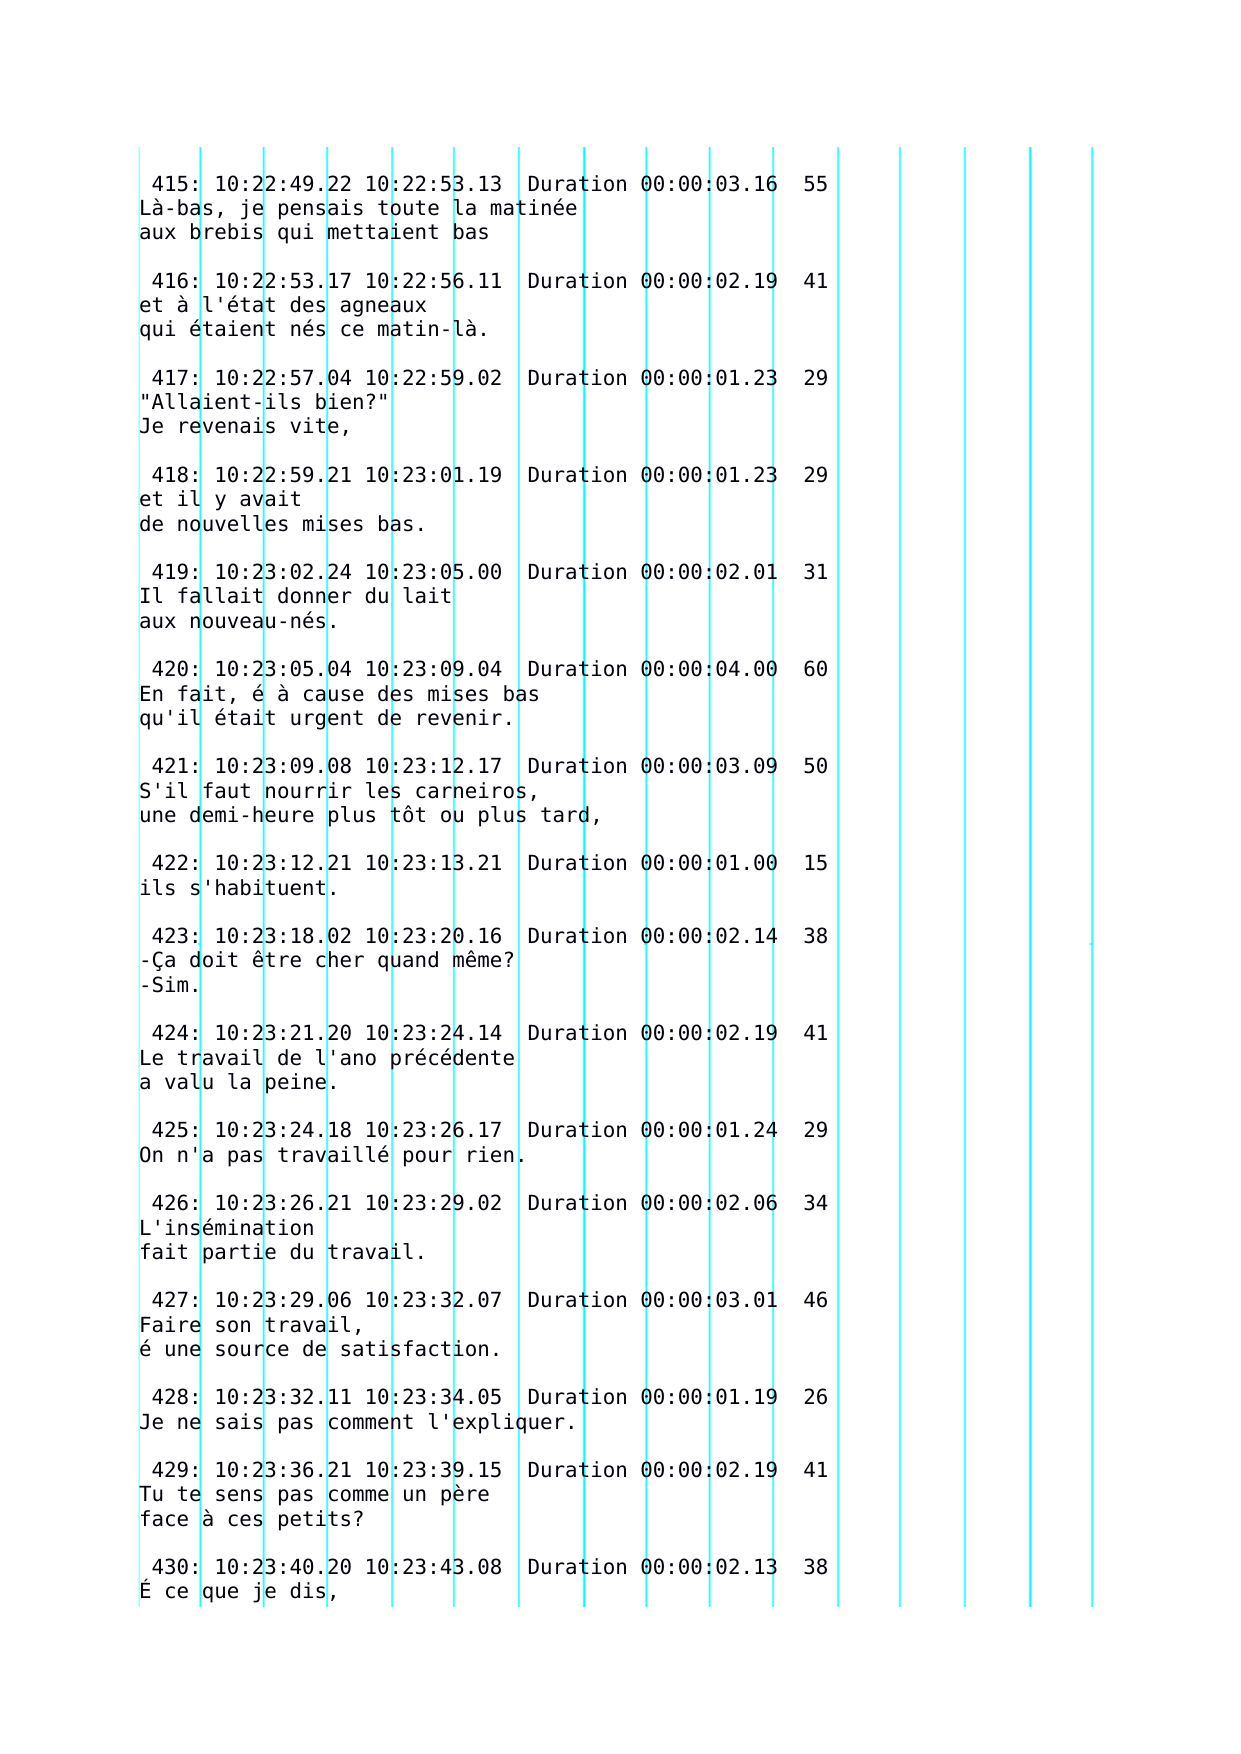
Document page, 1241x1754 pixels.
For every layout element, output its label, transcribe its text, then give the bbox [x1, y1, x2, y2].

text fait partie du travail. [139, 1240, 1101, 1264]
text é une source de satisfaction. [139, 1337, 1101, 1361]
text aux brebis qui mettaient bas [139, 220, 1101, 245]
text 422: 10:23:12.21 10:23:13.21 Duration 00:00:01.00 15 [139, 851, 1101, 876]
text 420: 10:23:05.04 10:23:09.04 Duration 00:00:04.00 60 [139, 657, 1101, 682]
text 419: 10:23:02.24 10:23:05.00 Duration 00:00:02.01 31 [139, 560, 1101, 584]
picture [138, 147, 1102, 1607]
text et à l'état des agneaux [139, 293, 1101, 317]
text On n'a pas travaillé pour rien. [139, 1143, 1101, 1167]
text de nouvelles mises bas. [139, 512, 1101, 536]
text 416: 10:22:53.17 10:22:56.11 Duration 00:00:02.19 41 [139, 269, 1101, 293]
text 425: 10:23:24.18 10:23:26.17 Duration 00:00:01.24 29 [139, 1118, 1101, 1143]
text face à ces petits? [139, 1507, 1101, 1531]
text Faire son travail, [139, 1313, 1101, 1337]
text 430: 10:23:40.20 10:23:43.08 Duration 00:00:02.13 38 [139, 1555, 1101, 1579]
text 428: 10:23:32.11 10:23:34.05 Duration 00:00:01.19 26 [139, 1385, 1101, 1410]
text qu'il était urgent de revenir. [139, 706, 1101, 730]
text "Allaient-ils bien?" [139, 390, 1101, 414]
text 423: 10:23:18.02 10:23:20.16 Duration 00:00:02.14 38 [139, 924, 1101, 948]
text 415: 10:22:49.22 10:22:53.13 Duration 00:00:03.16 55 [139, 172, 1101, 196]
text 429: 10:23:36.21 10:23:39.15 Duration 00:00:02.19 41 [139, 1458, 1101, 1482]
text Le travail de l'ano précédente [139, 1046, 1101, 1070]
text a valu la peine. [139, 1070, 1101, 1094]
text 421: 10:23:09.08 10:23:12.17 Duration 00:00:03.09 50 [139, 754, 1101, 779]
text En fait, é à cause des mises bas [139, 682, 1101, 706]
text 427: 10:23:29.06 10:23:32.07 Duration 00:00:03.01 46 [139, 1288, 1101, 1313]
text et il y avait [139, 487, 1101, 512]
text Il fallait donner du lait [139, 584, 1101, 609]
text 418: 10:22:59.21 10:23:01.19 Duration 00:00:01.23 29 [139, 463, 1101, 487]
text qui étaient nés ce matin-là. [139, 317, 1101, 342]
text S'il faut nourrir les carneiros, [139, 779, 1101, 803]
text L'insémination [139, 1216, 1101, 1240]
text Tu te sens pas comme un père [139, 1482, 1101, 1507]
text É ce que je dis, [139, 1579, 1101, 1604]
text 417: 10:22:57.04 10:22:59.02 Duration 00:00:01.23 29 [139, 366, 1101, 390]
text 426: 10:23:26.21 10:23:29.02 Duration 00:00:02.06 34 [139, 1191, 1101, 1216]
text -Sim. [139, 973, 1101, 997]
text Là-bas, je pensais toute la matinée [139, 196, 1101, 220]
text 424: 10:23:21.20 10:23:24.14 Duration 00:00:02.19 41 [139, 1021, 1101, 1046]
text une demi-heure plus tôt ou plus tard, [139, 803, 1101, 827]
text -Ça doit être cher quand même? [139, 948, 1101, 973]
text Je revenais vite, [139, 414, 1101, 439]
text ils s'habituent. [139, 876, 1101, 900]
text aux nouveau-nés. [139, 609, 1101, 633]
text Je ne sais pas comment l'expliquer. [139, 1410, 1101, 1434]
